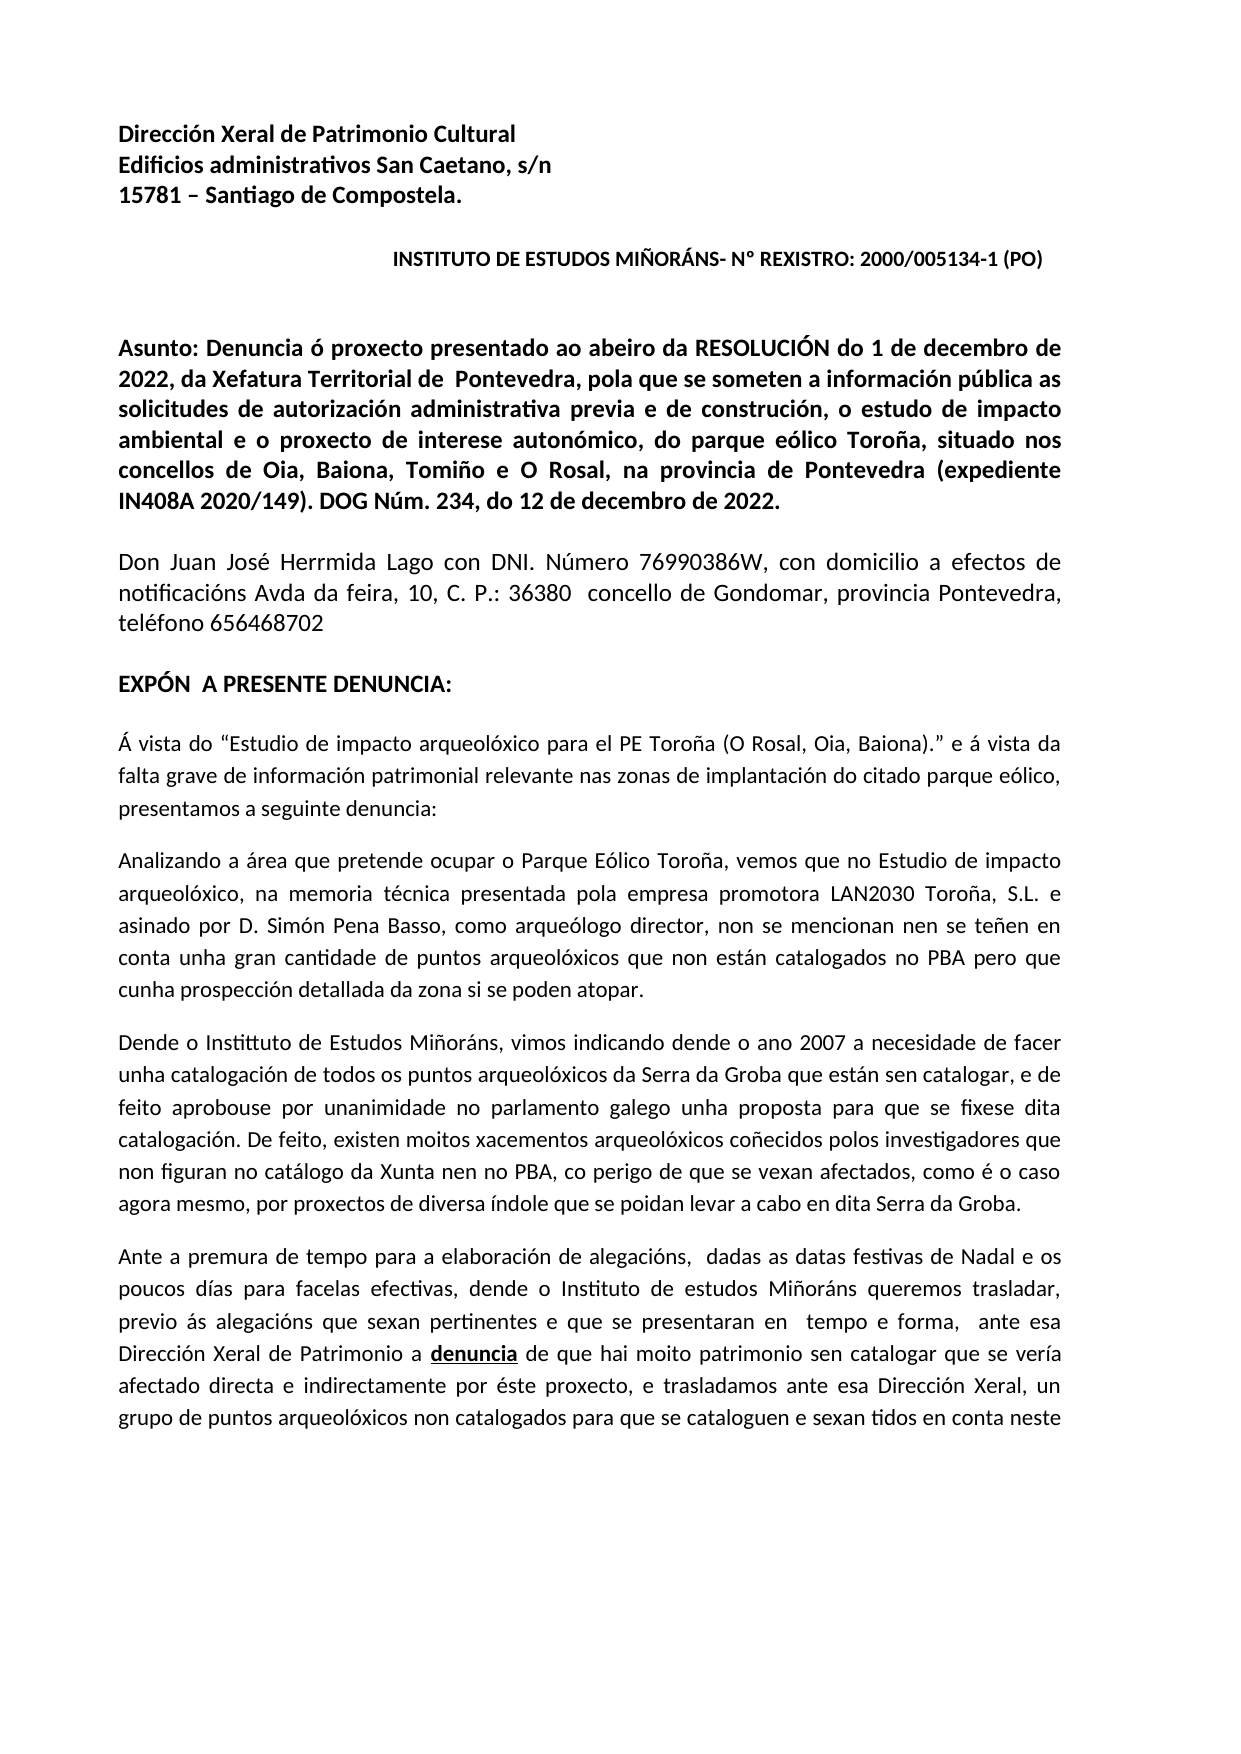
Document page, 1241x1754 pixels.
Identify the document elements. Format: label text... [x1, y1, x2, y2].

text Dende o Instittuto de Estudos Miñoráns, vimos indicando dende o ano 2007 a necesidade de facer unha catalogación de todos os puntos arqueolóxicos da Serra da Groba que están sen catalogar, e de feito aprobouse por unanimidade no parlamento galego unha proposta para que se fixese dita catalogación. De feito, existen moitos xacementos arqueolóxicos coñecidos polos investigadores que non figuran no catálogo da Xunta nen no PBA, co perigo de que se vexan afectados, como é o caso agora mesmo, por proxectos de diversa índole que se poidan levar a cabo en dita Serra da Groba. [118, 1028, 1063, 1217]
text Asunto: Denuncia ó proxecto presentado ao abeiro da RESOLUCIÓN do 1 de decembro de 2022, da Xefatura Territorial de Pontevedra, pola que se someten a información pública as solicitudes de autorización administrativa previa e de construción, o estudo de impacto ambiental e o proxecto de interese autonómico, do parque eólico Toroña, situado nos concellos de Oia, Baiona, Tomiño e O Rosal, na provincia de Pontevedra (expediente IN408A 2020/149). DOG Núm. 234, do 12 de decembro de 2022. [118, 332, 1063, 516]
text Analizando a área que pretende ocupar o Parque Eólico Toroña, vemos que no Estudio de impacto arqueolóxico, na memoria técnica presentada pola empresa promotora LAN2030 Toroña, S.L. e asinado por D. Simón Pena Basso, como arqueólogo director, non se mencionan nen se teñen en conta unha gran cantidade de puntos arqueolóxicos que non están catalogados no PBA pero que cunha prospección detallada da zona si se poden atopar. [118, 847, 1063, 1003]
text Don Juan José Herrmida Lago con DNI. Número 76990386W, con domicilio a efectos de notificacións Avda da feira, 10, C. P.: 36380 concello de Gondomar, provincia Pontevedra, teléfono 656468702 [118, 546, 1063, 638]
text 15781 – Santiago de Compostela. [118, 179, 1063, 210]
text Ante a premura de tempo para a elaboración de alegacións, dadas as datas festivas de Nadal e os poucos días para facelas efectivas, dende o Instituto de estudos Miñoráns queremos trasladar, previo ás alegacións que sexan pertinentes e que se presentaran en tempo e forma, ante esa Dirección Xeral de Patrimonio a denuncia de que hai moito patrimonio sen catalogar que se vería afectado directa e indirectamente por éste proxecto, e trasladamos ante esa Dirección Xeral, un grupo de puntos arqueolóxicos non catalogados para que se cataloguen e sexan tidos en conta neste [118, 1242, 1063, 1431]
text Á vista do “Estudio de impacto arqueolóxico para el PE Toroña (O Rosal, Oia, Baiona).” e á vista da falta grave de información patrimonial relevante nas zonas de implantación do citado parque eólico, presentamos a seguinte denuncia: [118, 729, 1063, 822]
text Dirección Xeral de Patrimonio Cultural [118, 118, 1063, 149]
text INSTITUTO DE ESTUDOS MIÑORÁNS- Nº REXISTRO: 2000/005134-1 (PO) [144, 245, 1043, 271]
text EXPÓN A PRESENTE DENUNCIA: [118, 668, 1063, 699]
text Edificios administrativos San Caetano, s/n [118, 149, 1063, 179]
